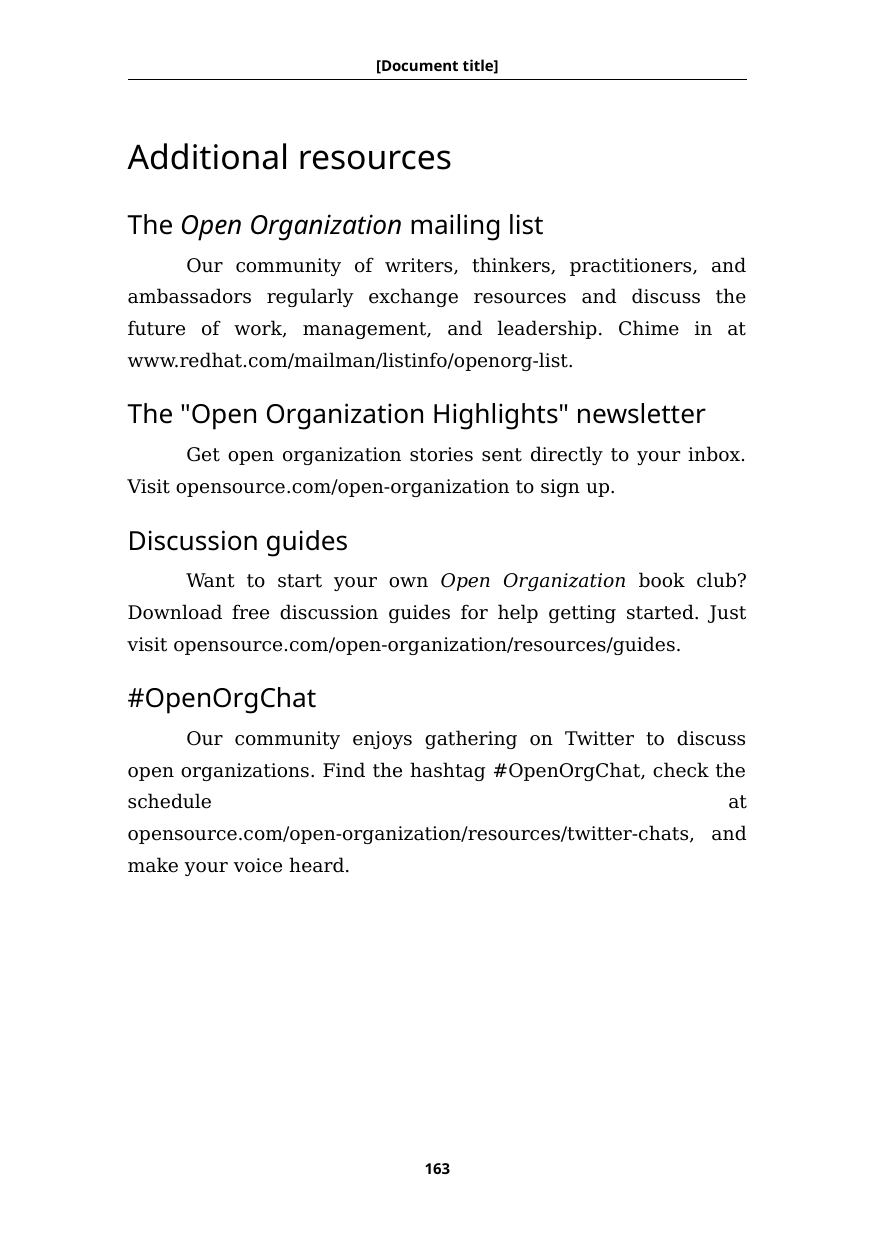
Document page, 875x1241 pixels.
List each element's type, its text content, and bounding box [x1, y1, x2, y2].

text Our community of writers, thinkers, practitioners, and ambassadors regularly exchange resources and discuss the future of work, management, and leadership. Chime in at www.redhat.com/mailman/listinfo/openorg-list. [127, 254, 747, 371]
subtitle The "Open Organization Highlights" newsletter [127, 396, 747, 432]
text Get open organization stories sent directly to your inbox. Visit opensource.com/open-organization to sign up. [127, 444, 747, 498]
text Our community enjoys gathering on Twitter to discuss open organizations. Find the hashtag #OpenOrgChat, check the schedule at opensource.com/open-organization/resources/twitter-chats, and make your voice heard. [127, 728, 747, 877]
text Want to start your own Open Organization book club? Download free discussion guides for help getting started. Just visit opensource.com/open-organization/resources/guides. [127, 570, 747, 655]
subtitle Additional resources [127, 133, 747, 179]
subtitle The Open Organization mailing list [127, 206, 747, 242]
subtitle #OpenOrgChat [127, 680, 747, 716]
subtitle Discussion guides [127, 522, 747, 558]
